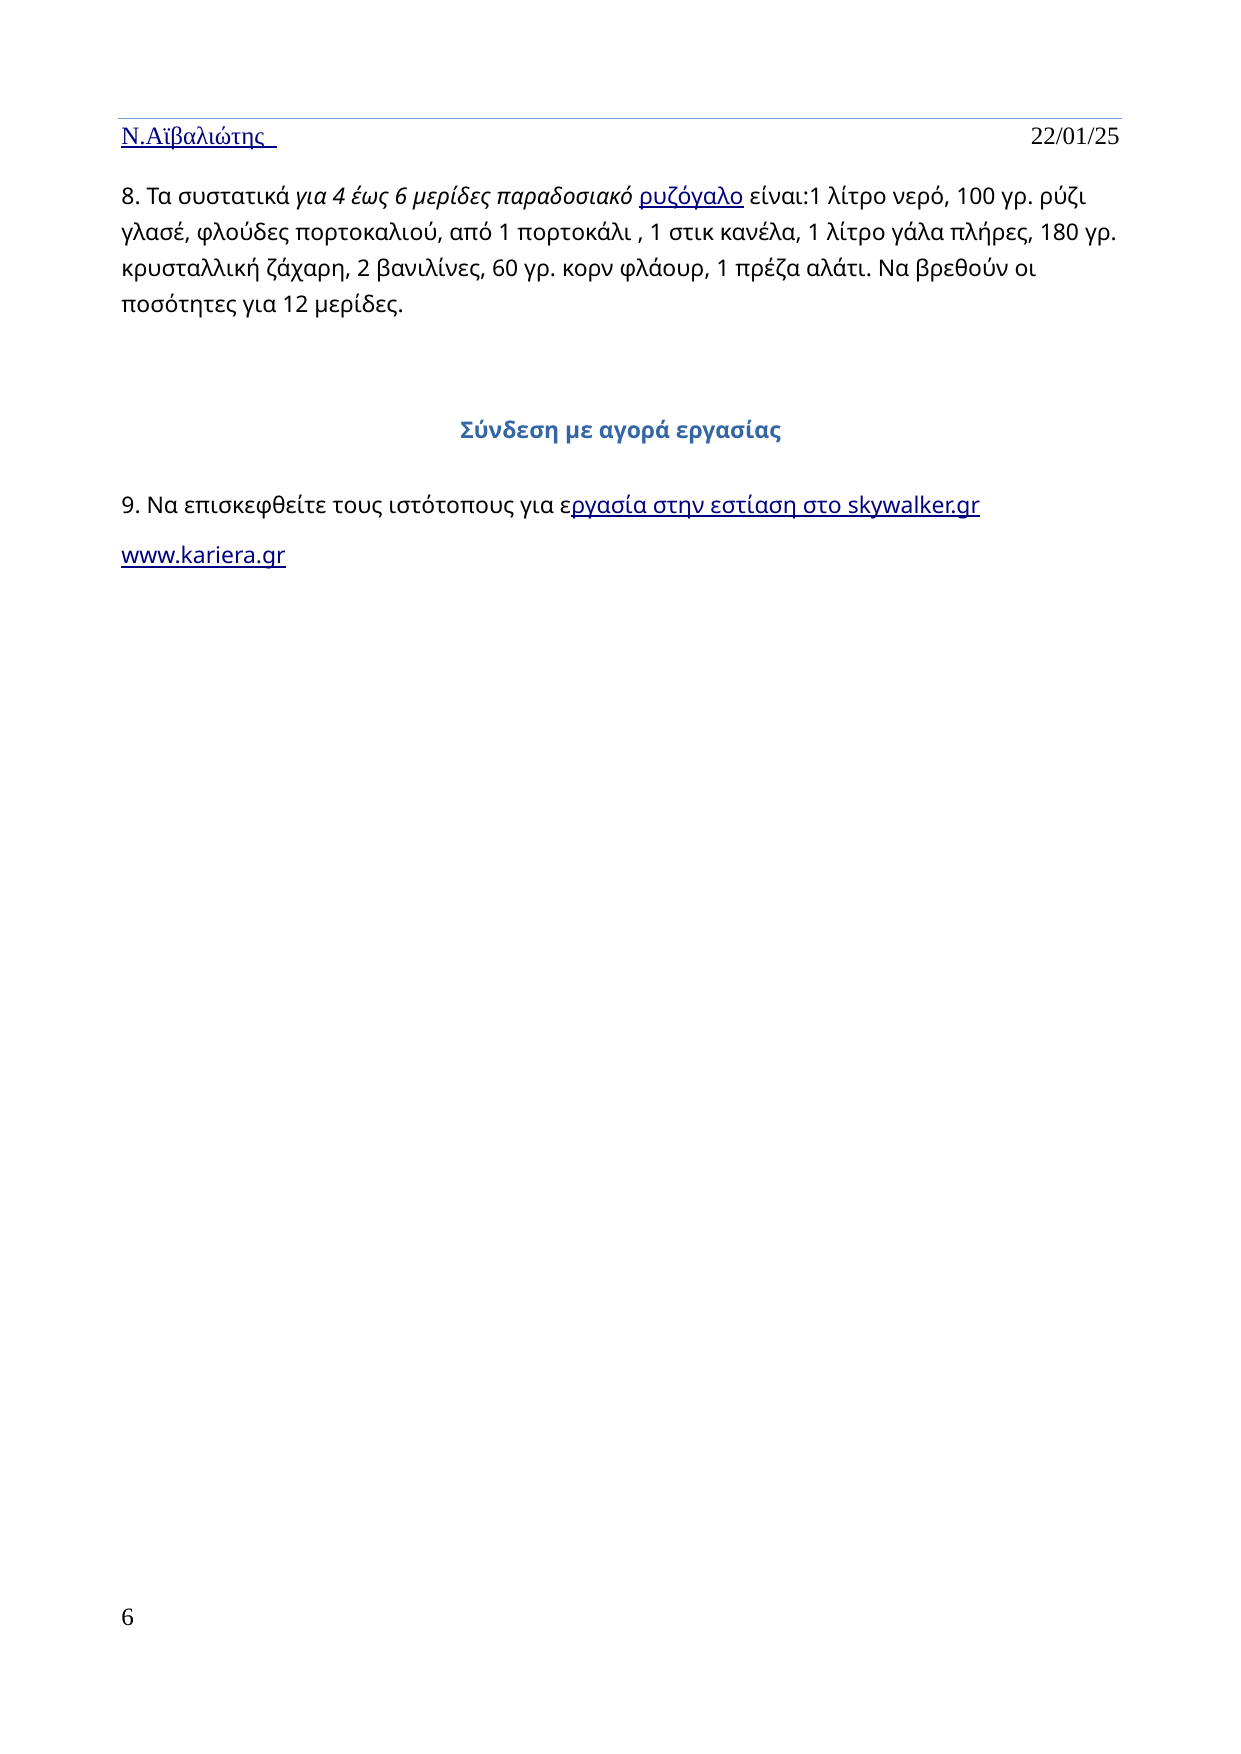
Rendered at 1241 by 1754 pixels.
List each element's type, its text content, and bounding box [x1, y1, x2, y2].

text 8. Τα συστατικά για 4 έως 6 μερίδες παραδοσιακό ρυζόγαλο είναι:1 λίτρο νερό, 100 γρ. ρύζι γλασέ, φλούδες πορτοκαλιού, από 1 πορτοκάλι , 1 στικ κανέλα, 1 λίτρο γάλα πλήρες, 180 γρ. κρυσταλλική ζάχαρη, 2 βανιλίνες, 60 γρ. κορν φλάουρ, 1 πρέζα αλάτι. Να βρεθούν οι ποσότητες για 12 μερίδες. [121, 180, 1119, 319]
subtitle Σύνδεση με αγορά εργασίας [121, 414, 1119, 445]
text 9. Να επισκεφθείτε τους ιστότοπους για εργασία στην εστίαση στο skywalker.gr [121, 489, 1119, 520]
text www.kariera.gr [121, 539, 1119, 571]
